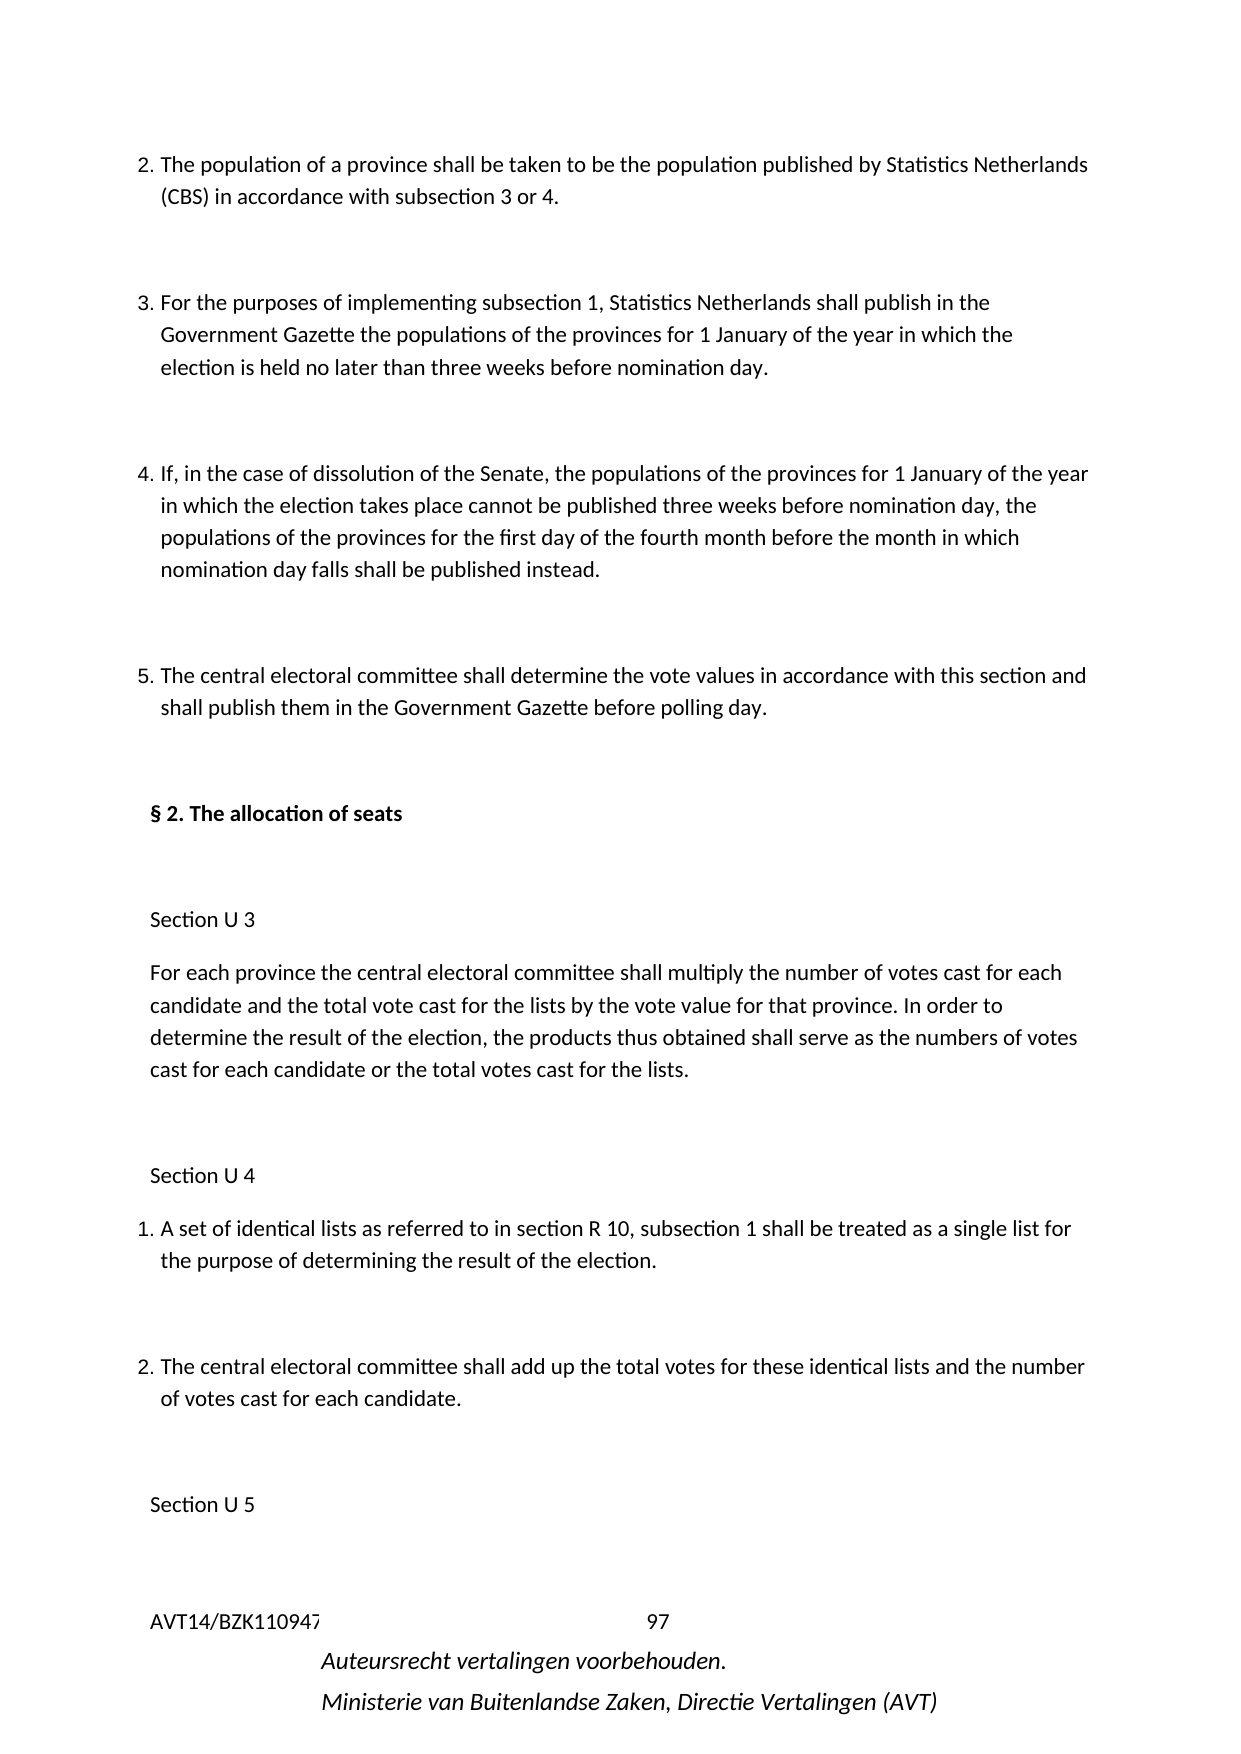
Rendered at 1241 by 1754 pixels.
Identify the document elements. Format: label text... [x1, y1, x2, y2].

text For each province the central electoral committee shall multiply the number of votes cast for each candidate and the total vote cast for the lists by the vote value for that province. In order to determine the result of the election, the products thus obtained shall serve as the numbers of votes cast for each candidate or the total votes cast for the lists. [150, 958, 1090, 1083]
list The central electoral committee shall add up the total votes for these identical lists and the number of votes cast for each candidate. [137, 1352, 1090, 1413]
text Section U 5 [150, 1491, 1090, 1519]
text Section U 3 [150, 906, 1090, 933]
list The population of a province shall be taken to be the population published by Statistics Netherlands (CBS) in accordance with subsection 3 or 4. [137, 150, 1090, 210]
list The central electoral committee shall determine the vote values in accordance with this section and shall publish them in the Government Gazette before polling day. [137, 661, 1090, 721]
text Section U 4 [150, 1161, 1090, 1189]
list A set of identical lists as referred to in section R 10, subsection 1 shall be treated as a single list for the purpose of determining the result of the election. [137, 1214, 1090, 1274]
list For the purposes of implementing subsection 1, Statistics Netherlands shall publish in the Government Gazette the populations of the provinces for 1 January of the year in which the election is held no later than three weeks before nomination day. [137, 288, 1090, 381]
text § 2. The allocation of seats [150, 799, 1090, 827]
list If, in the case of dissolution of the Senate, the populations of the provinces for 1 January of the year in which the election takes place cannot be published three weeks before nomination day, the populations of the provinces for the first day of the fourth month before the month in which nomination day falls shall be published instead. [137, 459, 1090, 583]
